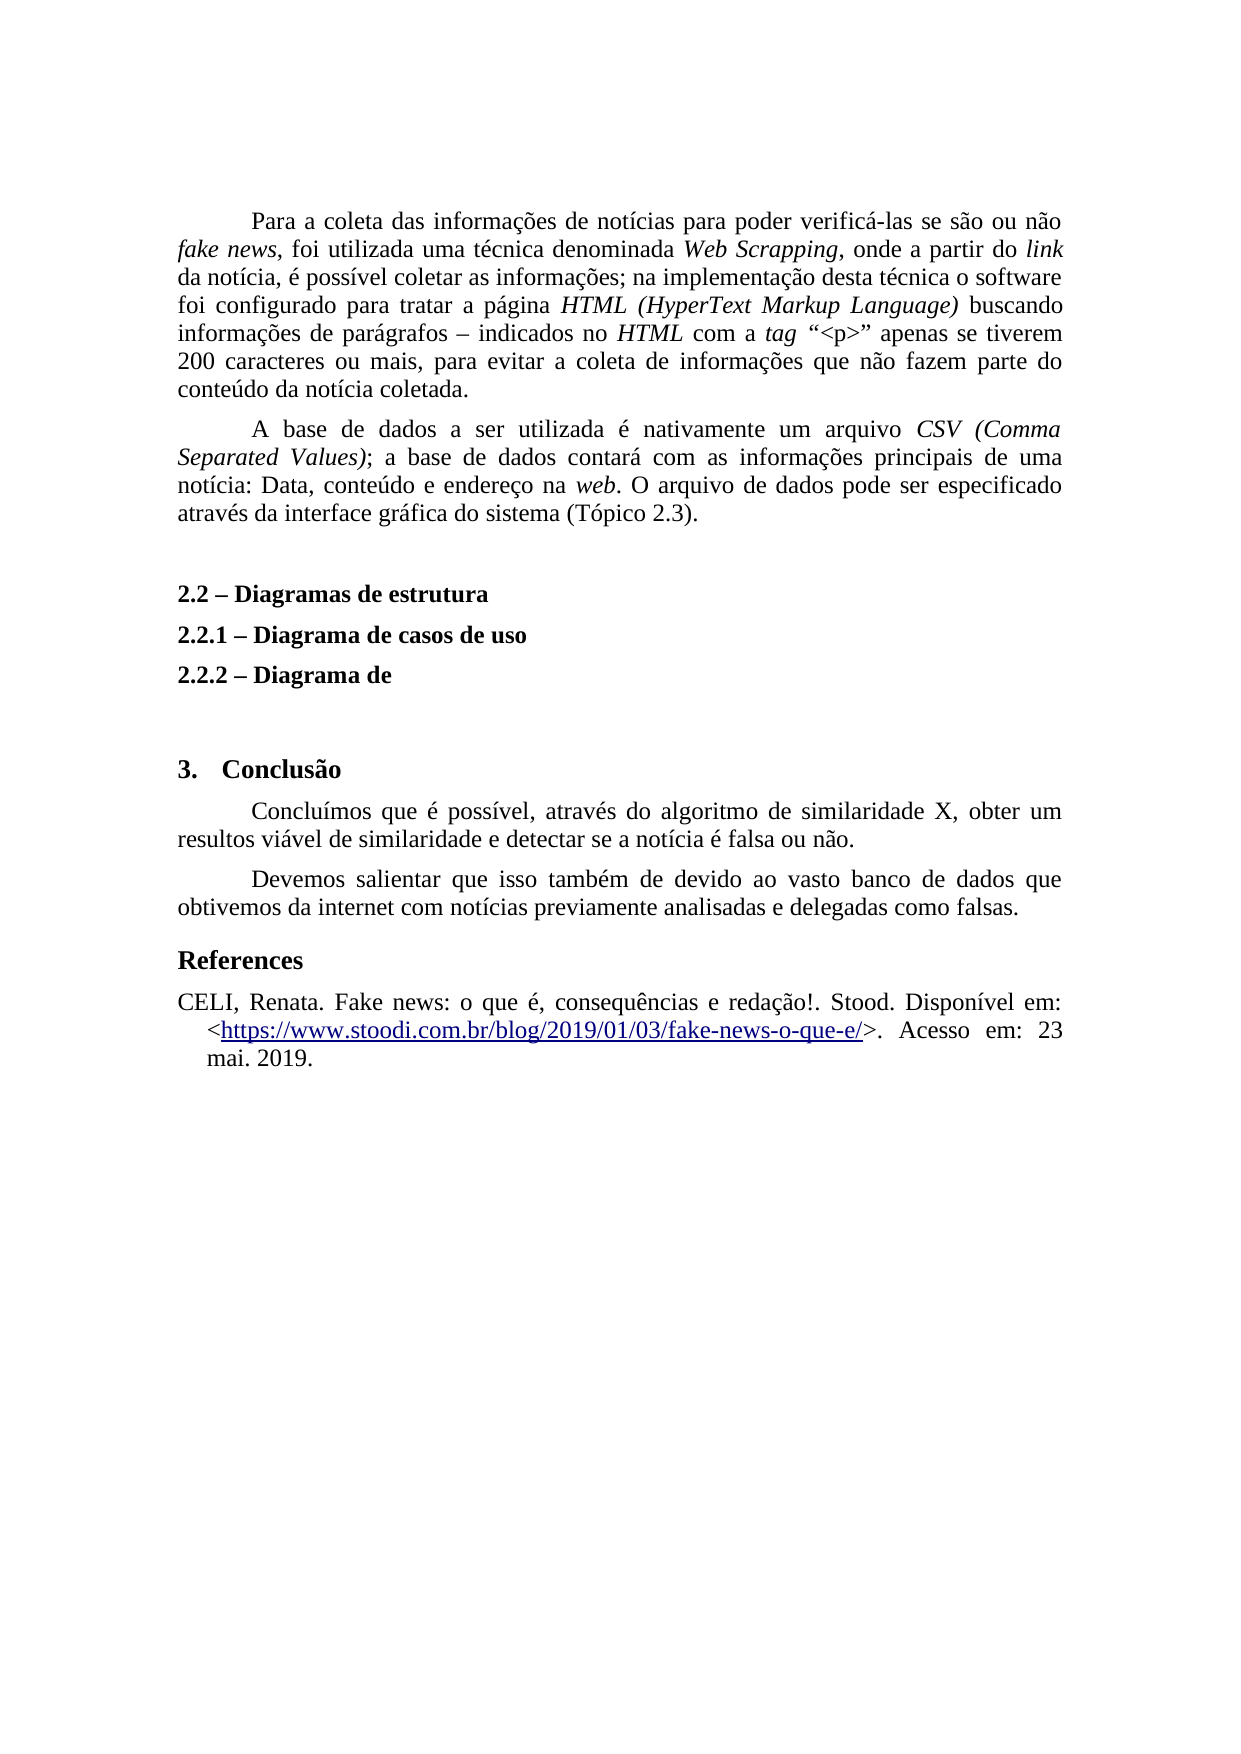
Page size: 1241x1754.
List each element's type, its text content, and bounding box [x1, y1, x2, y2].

text CELI, Renata. Fake news: o que é, consequências e redação!. Stood. Disponível em: <https://www.stoodi.com.br/blog/2019/01/03/fake-news-o-que-e/>. Acesso em: 23 mai. 2019. [177, 988, 1063, 1072]
title Conclusão [177, 754, 1063, 784]
text References [177, 946, 1063, 976]
text Devemos salientar que isso também de devido ao vasto banco de dados que obtivemos da internet com notícias previamente analisadas e delegadas como falsas. [177, 865, 1063, 921]
text Concluímos que é possível, através do algoritmo de similaridade X, obter um resultos viável de similaridade e detectar se a notícia é falsa ou não. [177, 797, 1063, 853]
text 2.2 – Diagramas de estrutura [177, 580, 1063, 608]
text 2.2.2 – Diagrama de [177, 661, 1063, 689]
text A base de dados a ser utilizada é nativamente um arquivo CSV (Comma Separated Values); a base de dados contará com as informações principais de uma notícia: Data, conteúdo e endereço na web. O arquivo de dados pode ser especificado através da interface gráfica do sistema (Tópico 2.3). [177, 415, 1063, 527]
text Para a coleta das informações de notícias para poder verificá-las se são ou não fake news, foi utilizada uma técnica denominada Web Scrapping, onde a partir do link da notícia, é possível coletar as informações; na implementação desta técnica o software foi configurado para tratar a página HTML (HyperText Markup Language) buscando informações de parágrafos – indicados no HTML com a tag “<p>” apenas se tiverem 200 caracteres ou mais, para evitar a coleta de informações que não fazem parte do conteúdo da notícia coletada. [177, 207, 1063, 403]
text 2.2.1 – Diagrama de casos de uso [177, 621, 1063, 648]
